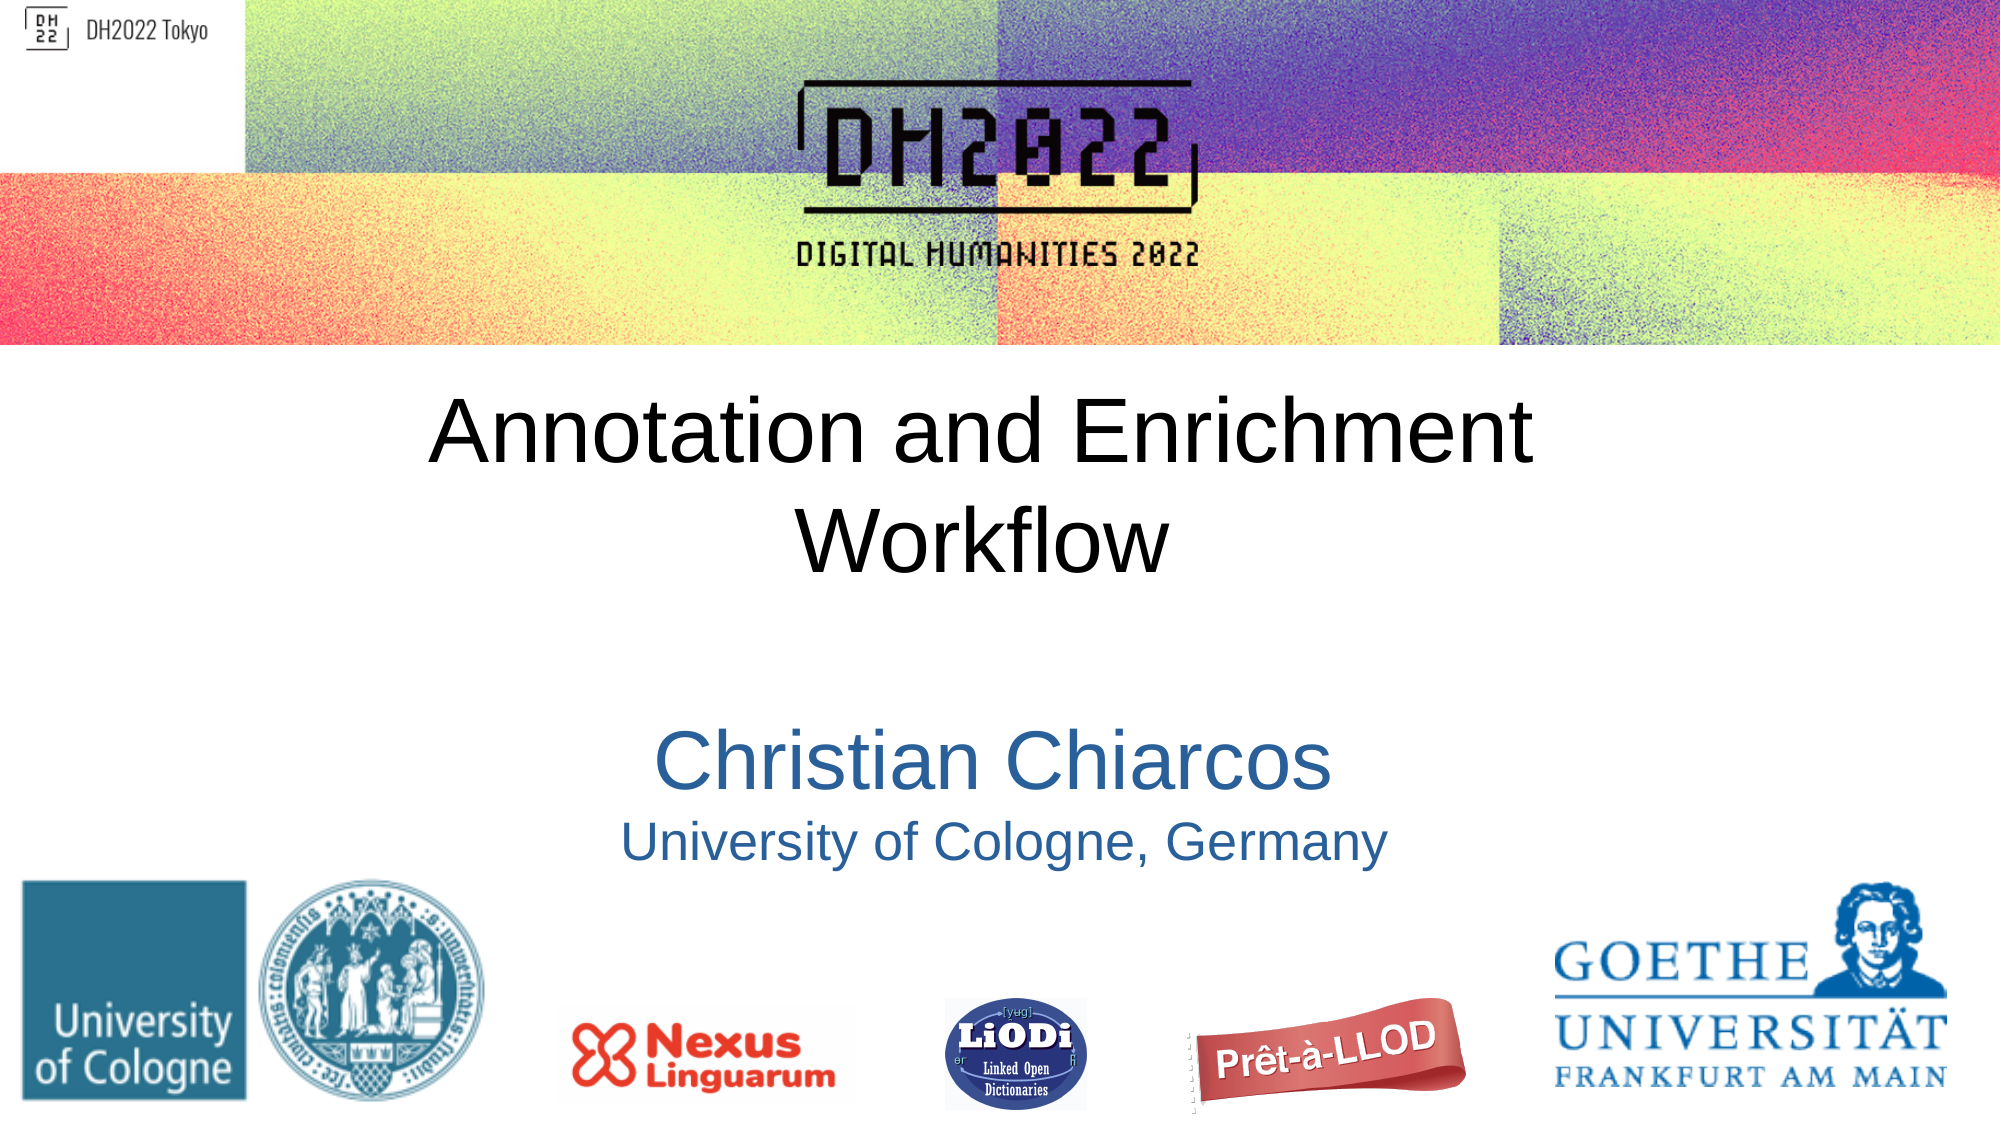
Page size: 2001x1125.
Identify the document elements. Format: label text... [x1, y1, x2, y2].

picture [1555, 881, 1947, 1087]
picture [945, 998, 1087, 1110]
picture [1176, 989, 1486, 1121]
picture [15, 871, 495, 1110]
title Annotation and Enrichment Workflow [345, 360, 1621, 602]
picture [0, 0, 2000, 345]
picture [555, 1005, 856, 1103]
text_box Christian Chiarcos University of Cologne, Germany [555, 698, 1456, 879]
